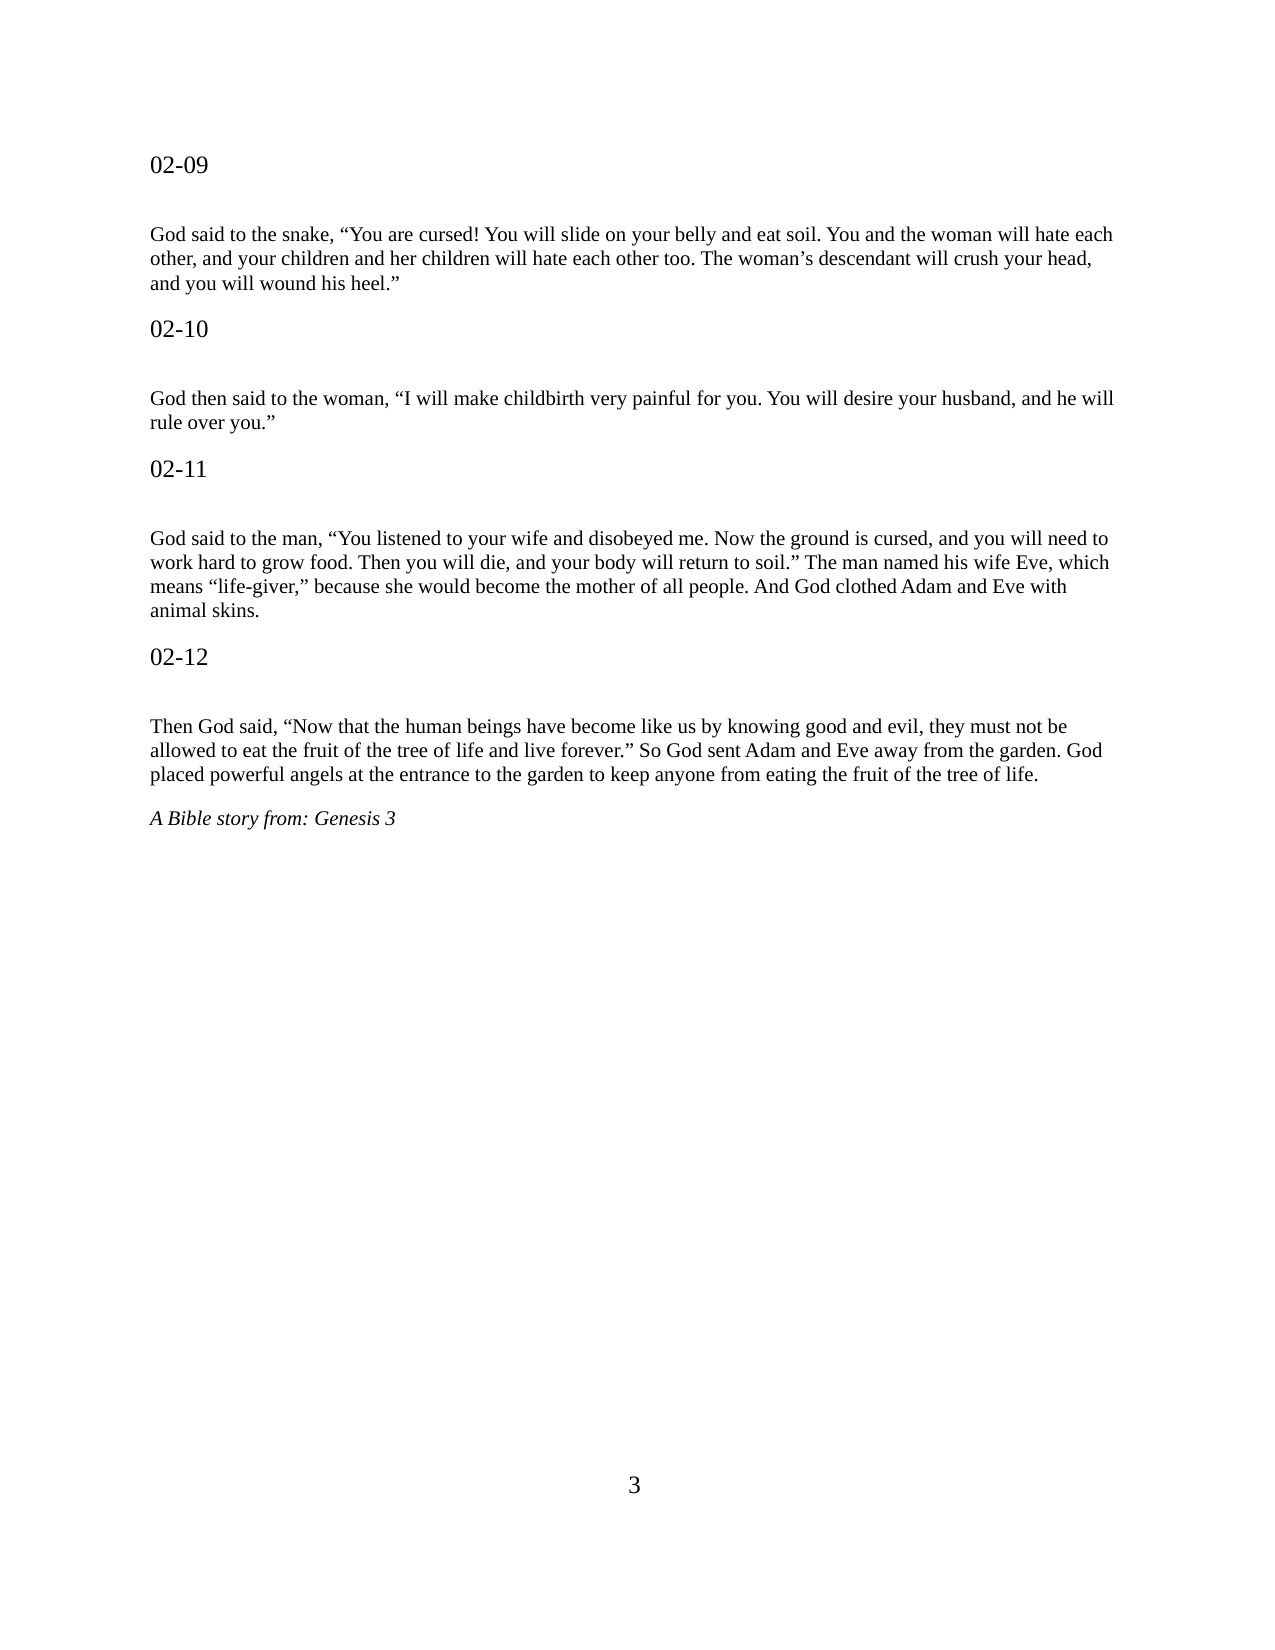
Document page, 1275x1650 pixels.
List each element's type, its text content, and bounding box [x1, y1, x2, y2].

text Then God said, “Now that the human beings have become like us by knowing good and evil, they must not be allowed to eat the fruit of the tree of life and live forever.” So God sent Adam and Eve away from the garden. God placed powerful angels at the entrance to the garden to keep anyone from eating the fruit of the tree of life. [150, 714, 1125, 786]
text A Bible story from: Genesis 3 [150, 806, 1125, 830]
text God then said to the woman, “I will make childbirth very painful for you. You will desire your husband, and he will rule over you.” [150, 386, 1125, 434]
subtitle 02-10 [150, 314, 1125, 343]
subtitle 02-09 [150, 150, 1125, 179]
text God said to the snake, “You are cursed! You will slide on your belly and eat soil. You and the woman will hate each other, and your children and her children will hate each other too. The woman’s descendant will crush your head, and you will wound his heel.” [150, 222, 1125, 294]
text God said to the man, “You listened to your wife and disobeyed me. Now the ground is cursed, and you will need to work hard to grow food. Then you will die, and your body will return to soil.” The man named his wife Eve, which means “life-giver,” because she would become the mother of all people. And God clothed Adam and Eve with animal skins. [150, 526, 1125, 622]
subtitle 02-12 [150, 642, 1125, 671]
subtitle 02-11 [150, 454, 1125, 483]
